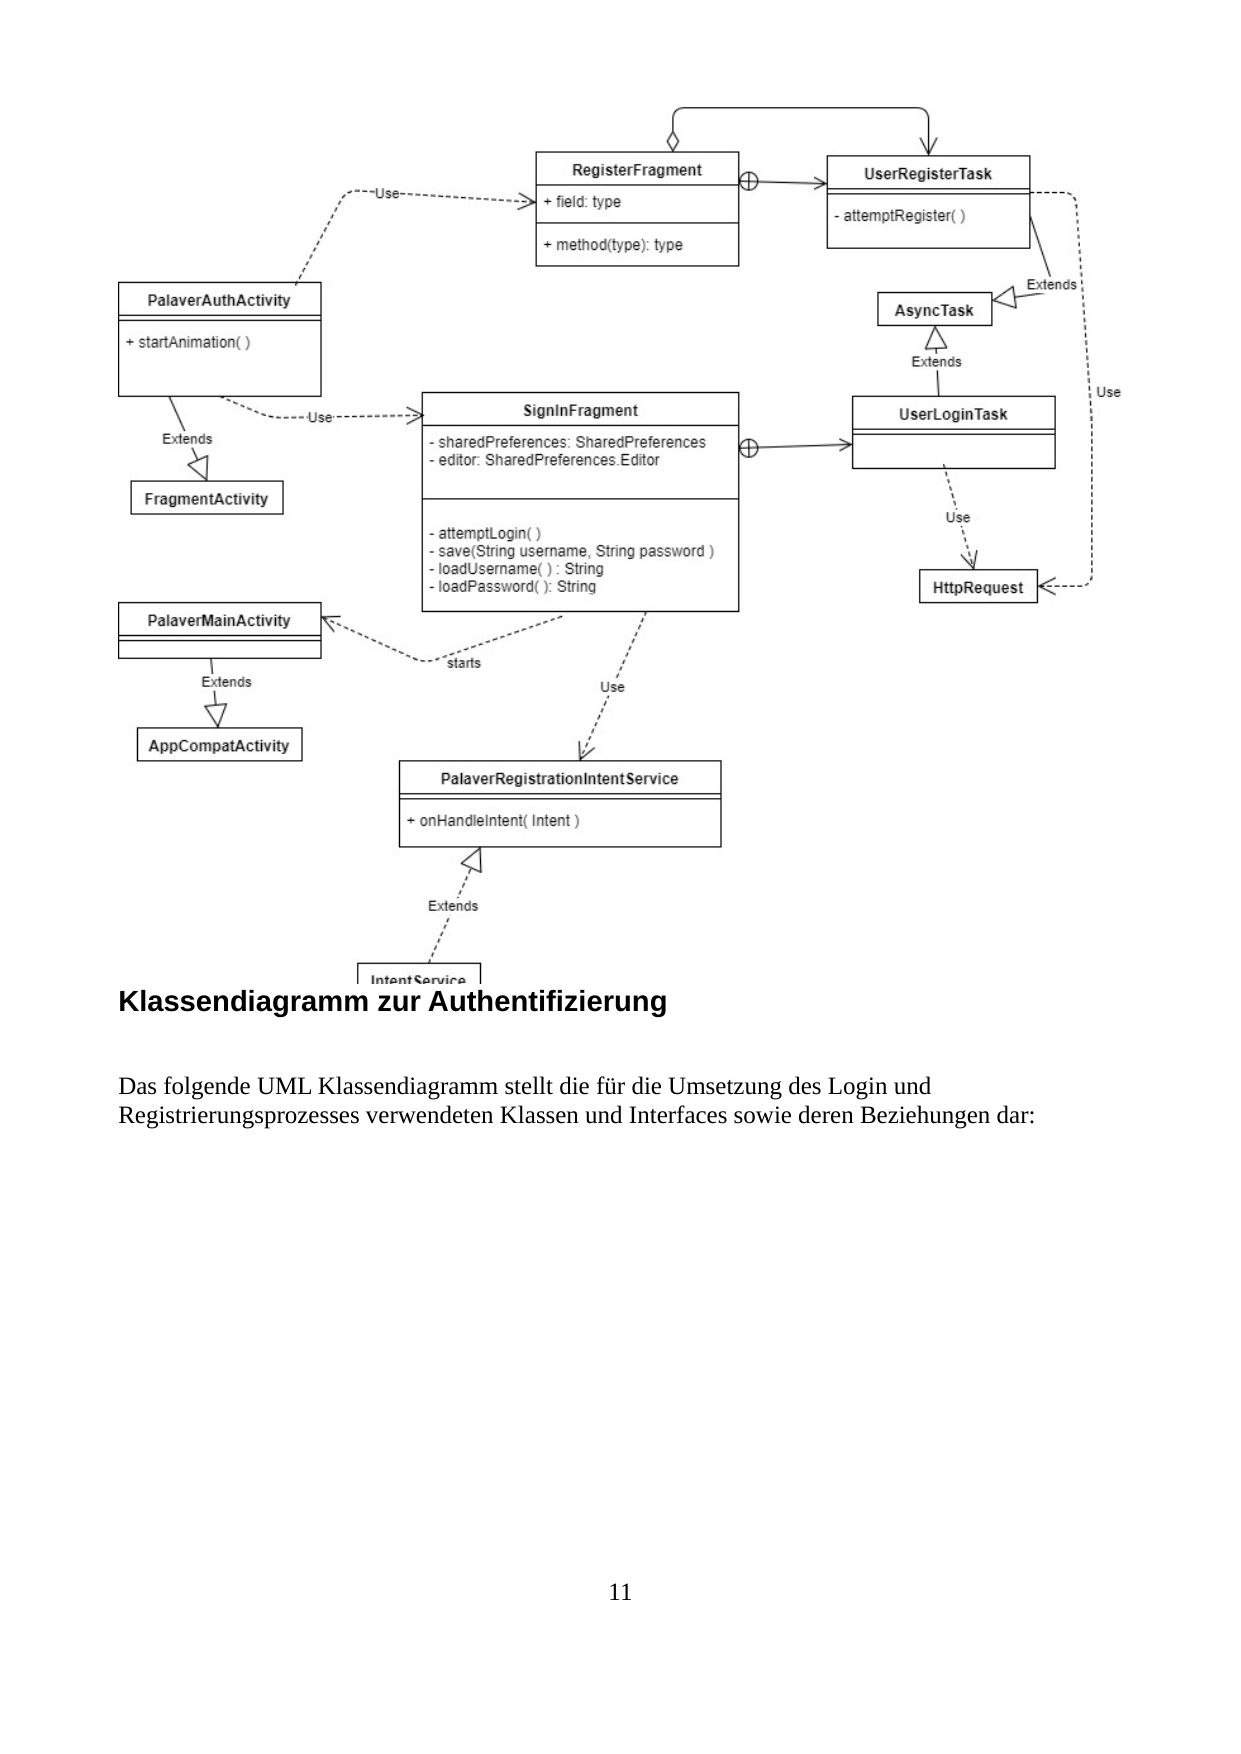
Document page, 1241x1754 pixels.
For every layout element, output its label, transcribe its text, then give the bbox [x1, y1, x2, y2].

subtitle Klassendiagramm zur Authentifizierung [118, 984, 1122, 1017]
text Das folgende UML Klassendiagramm stellt die für die Umsetzung des Login und Registrierungsprozesses verwendeten Klassen und Interfaces sowie deren Beziehungen dar: [118, 1071, 1122, 1129]
